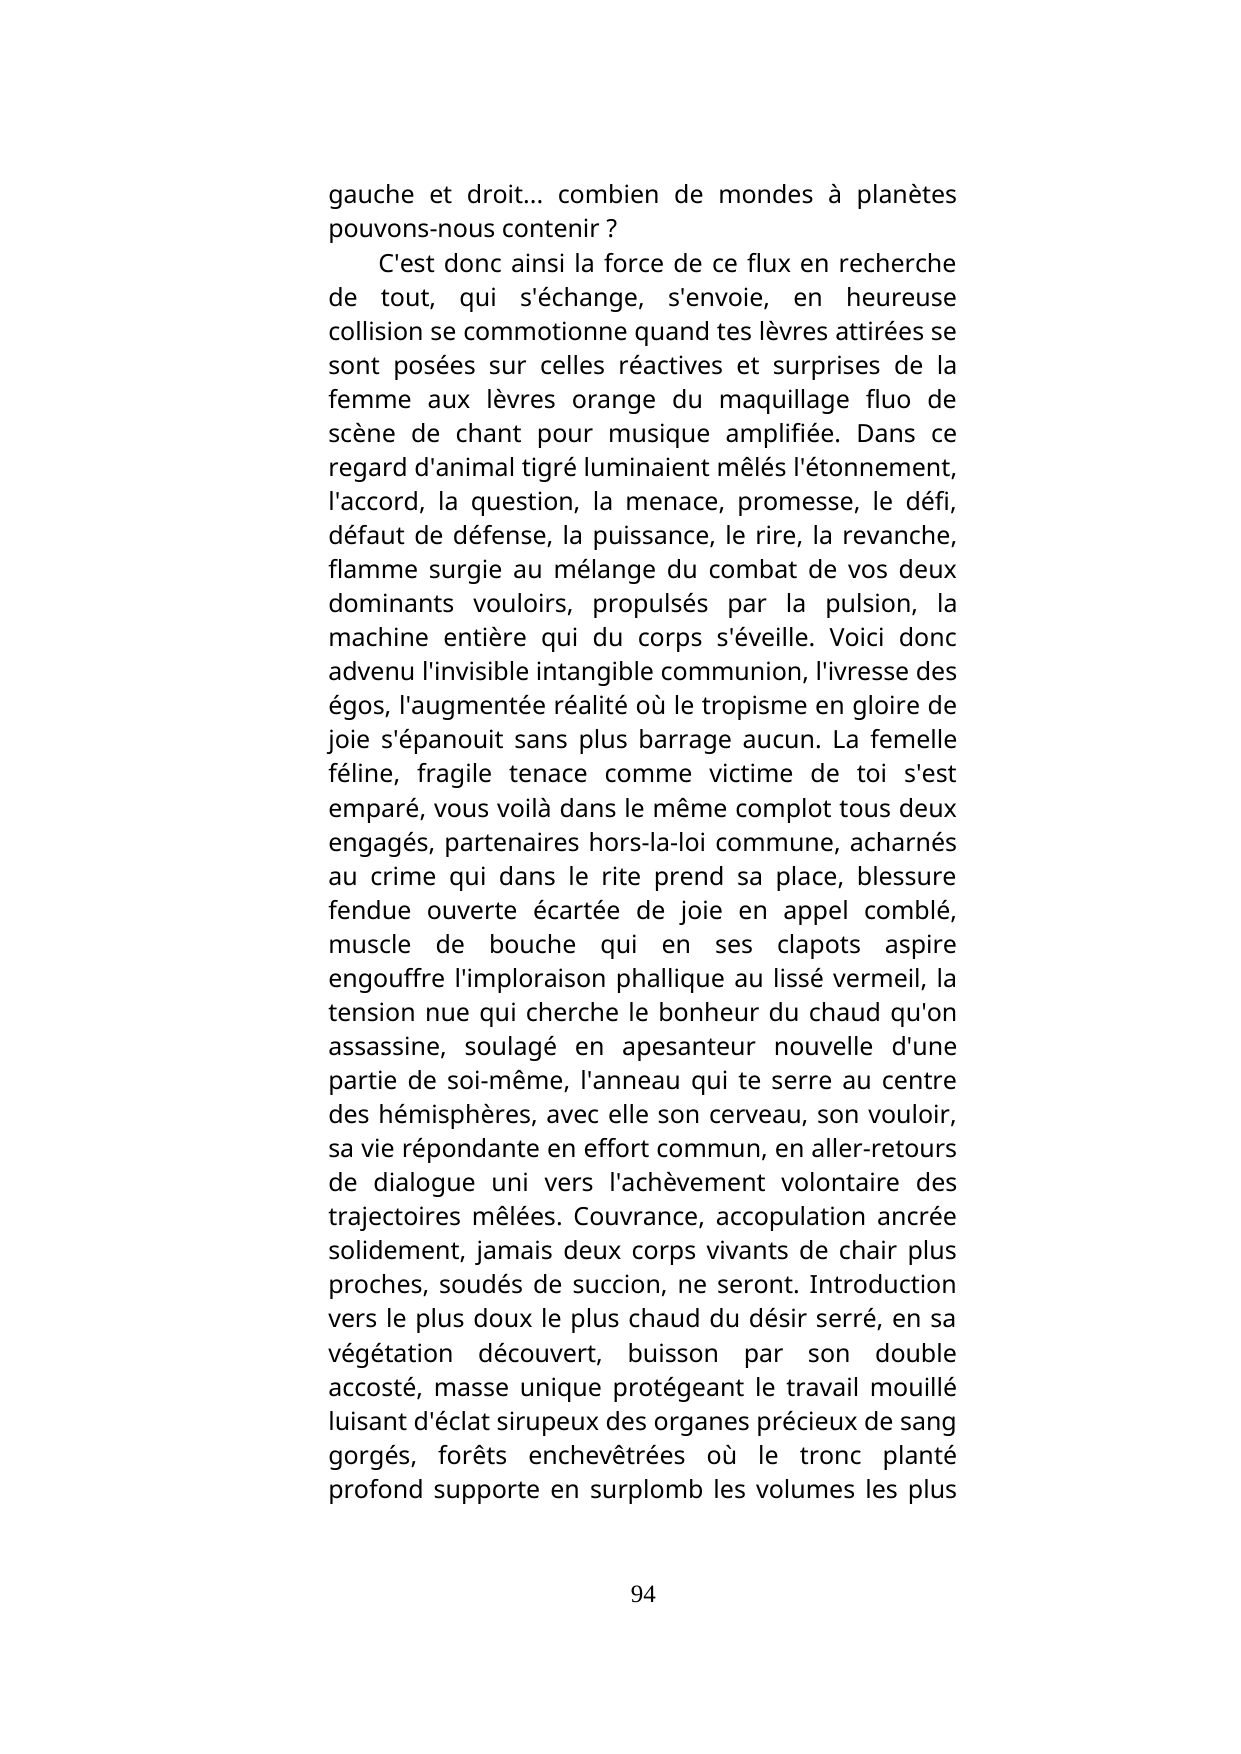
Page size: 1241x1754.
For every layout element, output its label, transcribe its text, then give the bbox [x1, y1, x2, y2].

text C'est donc ainsi la force de ce flux en recherche de tout, qui s'échange, s'envoie, en heureuse collision se commotionne quand tes lèvres attirées se sont posées sur celles réactives et surprises de la femme aux lèvres orange du maquillage fluo de scène de chant pour musique amplifiée. Dans ce regard d'animal tigré luminaient mêlés l'étonnement, l'accord, la question, la menace, promesse, le défi, défaut de défense, la puissance, le rire, la revanche, flamme surgie au mélange du combat de vos deux dominants vouloirs, propulsés par la pulsion, la machine entière qui du corps s'éveille. Voici donc advenu l'invisible intangible communion, l'ivresse des égos, l'augmentée réalité où le tropisme en gloire de joie s'épanouit sans plus barrage aucun. La femelle féline, fragile tenace comme victime de toi s'est emparé, vous voilà dans le même complot tous deux engagés, partenaires hors-la-loi commune, acharnés au crime qui dans le rite prend sa place, blessure fendue ouverte écartée de joie en appel comblé, muscle de bouche qui en ses clapots aspire engouffre l'imploraison phallique au lissé vermeil, la tension nue qui cherche le bonheur du chaud qu'on assassine, soulagé en apesanteur nouvelle d'une partie de soi-même, l'anneau qui te serre au centre des hémisphères, avec elle son cerveau, son vouloir, sa vie répondante en effort commun, en aller-retours de dialogue uni vers l'achèvement volontaire des trajectoires mêlées. Couvrance, accopulation ancrée solidement, jamais deux corps vivants de chair plus proches, soudés de succion, ne seront. Introduction vers le plus doux le plus chaud du désir serré, en sa végétation découvert, buisson par son double accosté, masse unique protégeant le travail mouillé luisant d'éclat sirupeux des organes précieux de sang gorgés, forêts enchevêtrées où le tronc planté profond supporte en surplomb les volumes les plus [328, 245, 958, 1506]
text gauche et droit... combien de mondes à planètes pouvons-nous contenir ? [328, 177, 958, 245]
